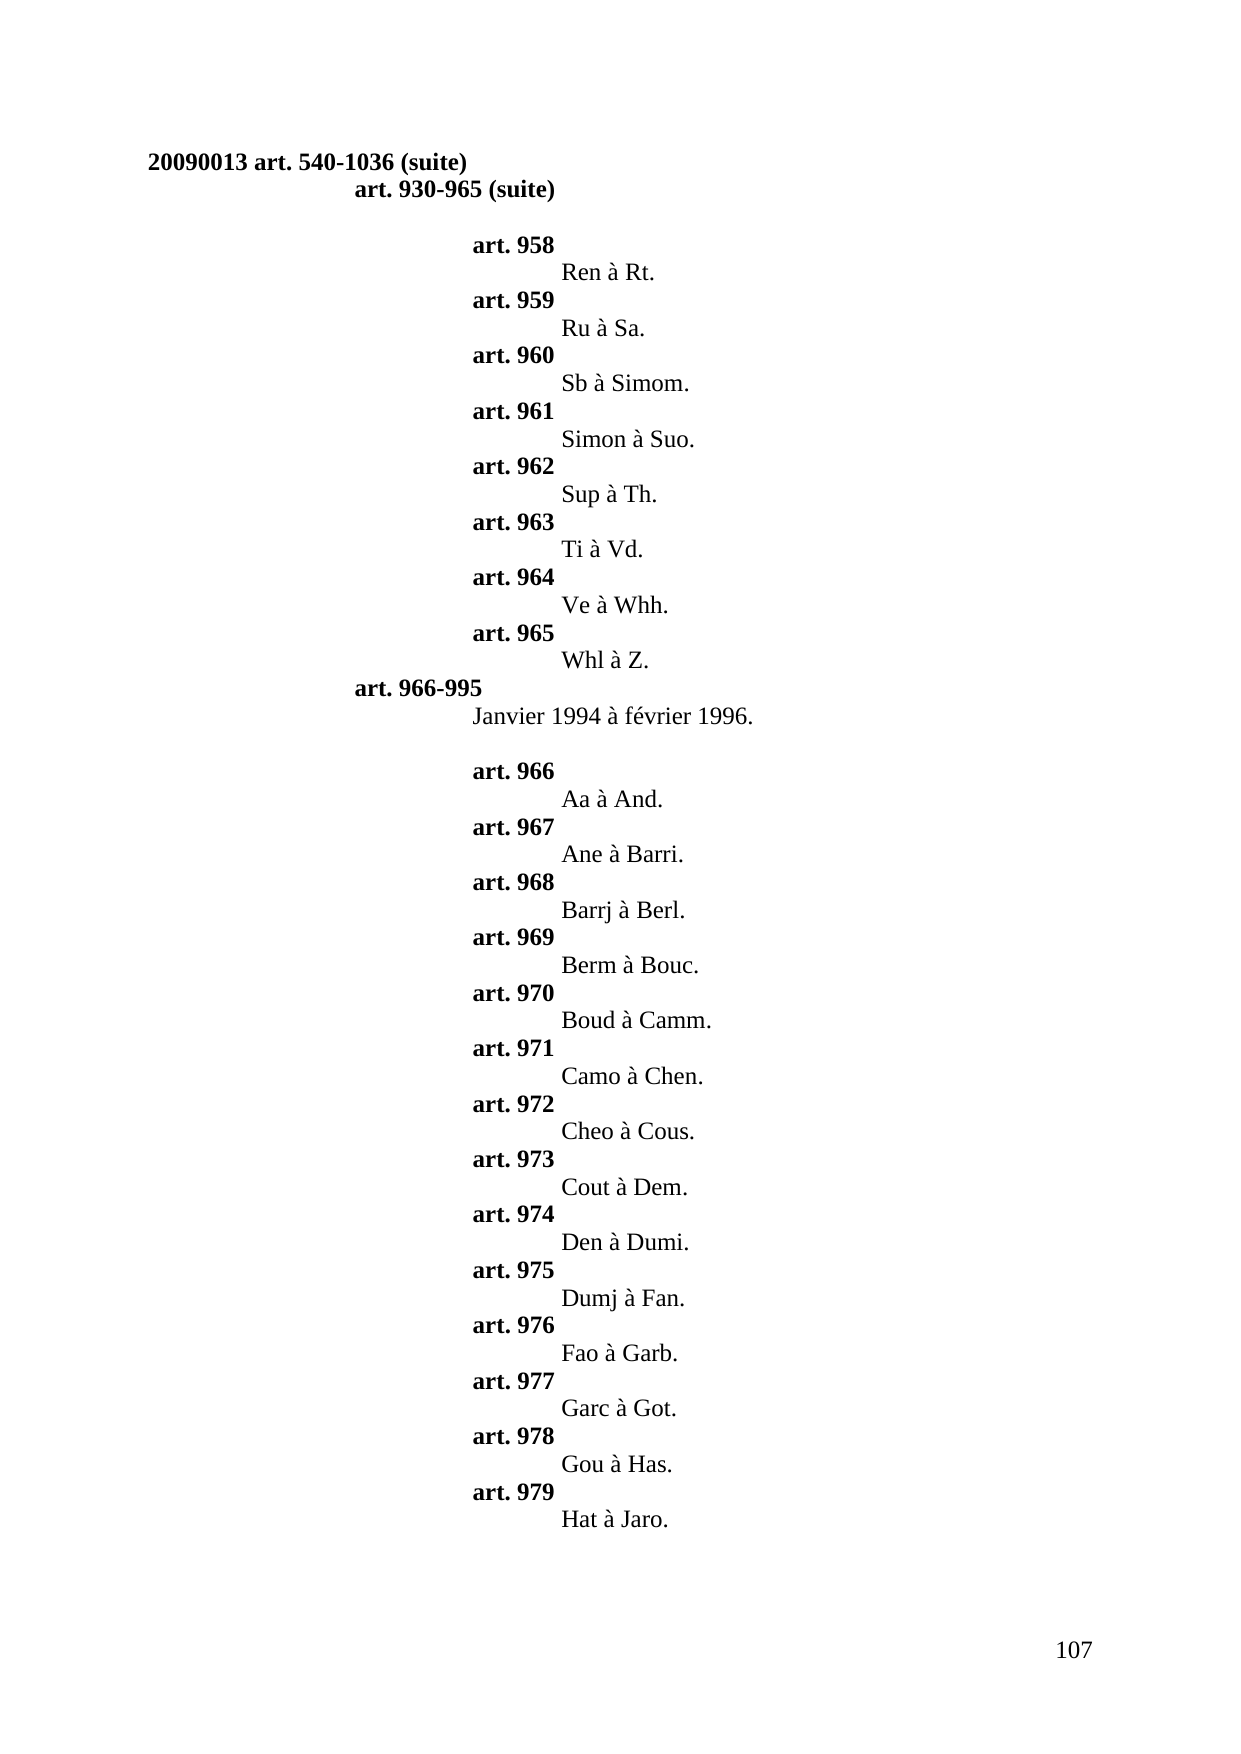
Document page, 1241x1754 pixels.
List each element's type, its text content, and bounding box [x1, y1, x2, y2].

text Berm à Bouc. [561, 951, 1093, 979]
text art. 976 [472, 1311, 1093, 1339]
text Aa à And. [561, 785, 1093, 813]
text art. 969 [472, 923, 1093, 951]
text Whl à Z. [561, 646, 1093, 674]
text Ane à Barri. [561, 840, 1093, 868]
text Garc à Got. [561, 1394, 1093, 1422]
text Dumj à Fan. [561, 1284, 1093, 1311]
text art. 964 [472, 563, 1093, 591]
text Camo à Chen. [561, 1062, 1093, 1090]
text art. 958 [472, 231, 1093, 258]
text Simon à Suo. [561, 425, 1093, 452]
text Ti à Vd. [561, 536, 1093, 563]
text art. 978 [472, 1422, 1093, 1450]
text art. 963 [472, 508, 1093, 536]
text art. 961 [472, 397, 1093, 425]
text art. 968 [472, 868, 1093, 896]
text Sb à Simom. [561, 369, 1093, 397]
text Cout à Dem. [561, 1173, 1093, 1201]
text art. 965 [472, 619, 1093, 646]
text Janvier 1994 à février 1996. [472, 702, 1093, 729]
text art. 966-995 [354, 674, 1093, 702]
text art. 930-965 (suite) [354, 175, 1093, 203]
text art. 962 [472, 452, 1093, 480]
text art. 970 [472, 979, 1093, 1007]
text Sup à Th. [561, 480, 1093, 508]
text Fao à Garb. [561, 1339, 1093, 1367]
text Cheo à Cous. [561, 1117, 1093, 1145]
text art. 960 [472, 342, 1093, 369]
text Ru à Sa. [561, 314, 1093, 342]
text Den à Dumi. [561, 1228, 1093, 1256]
text art. 971 [472, 1034, 1093, 1062]
text art. 959 [472, 286, 1093, 314]
text art. 979 [472, 1478, 1093, 1505]
text art. 974 [472, 1201, 1093, 1228]
text Ve à Whh. [561, 591, 1093, 619]
text art. 966 [472, 757, 1093, 785]
text art. 977 [472, 1367, 1093, 1394]
text art. 975 [472, 1256, 1093, 1284]
text Gou à Has. [561, 1450, 1093, 1478]
text art. 967 [472, 813, 1093, 840]
text art. 972 [472, 1090, 1093, 1117]
text Hat à Jaro. [561, 1505, 1093, 1533]
text Barrj à Berl. [561, 896, 1093, 923]
text Boud à Camm. [561, 1007, 1093, 1034]
text art. 973 [472, 1145, 1093, 1173]
text 20090013 art. 540-1036 (suite) [148, 148, 1093, 175]
text Ren à Rt. [561, 258, 1093, 286]
